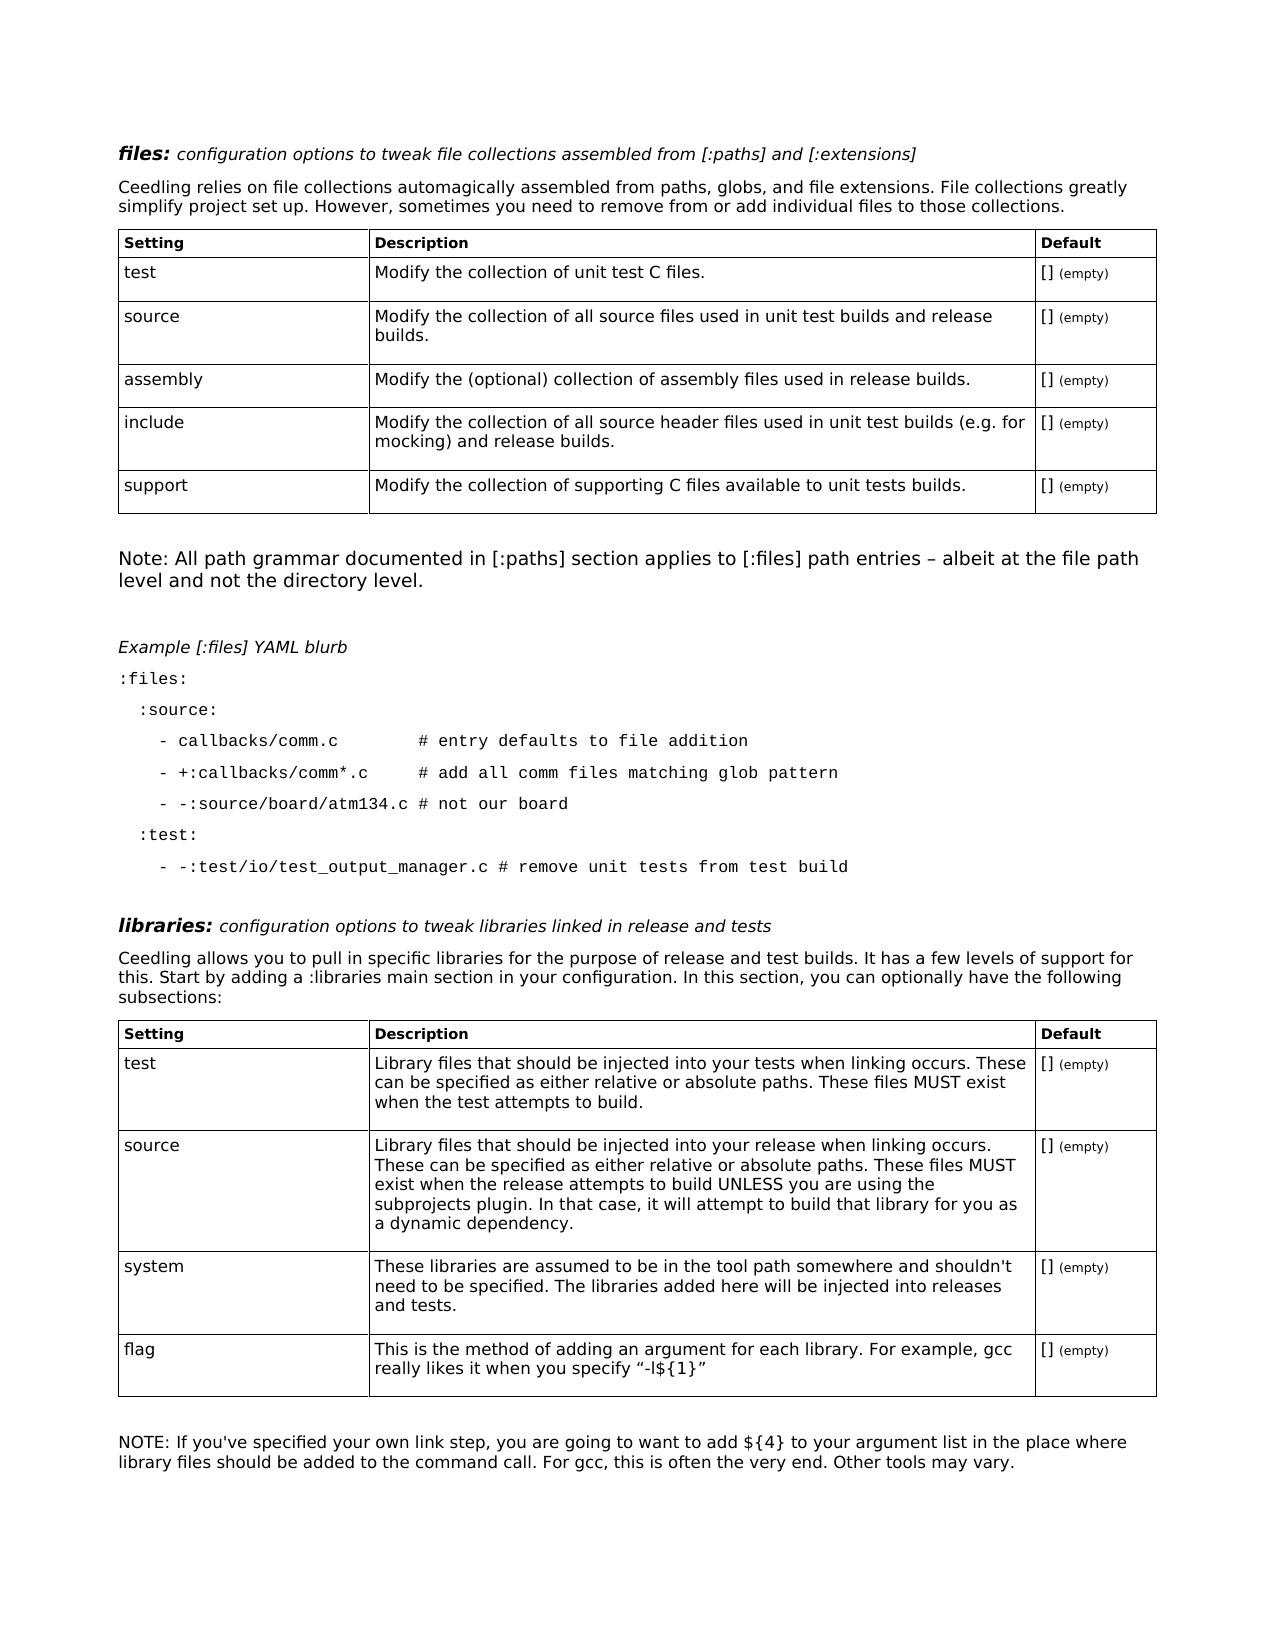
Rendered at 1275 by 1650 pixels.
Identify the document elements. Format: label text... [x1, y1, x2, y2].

subtitle libraries: configuration options to tweak libraries linked in release and tests [118, 915, 1157, 937]
table_cell [] (empty) [1036, 471, 1156, 513]
table_cell [] (empty) [1036, 1049, 1156, 1130]
table_cell [] (empty) [1036, 302, 1156, 364]
table_cell test [119, 1049, 368, 1130]
table_cell Modify the collection of supporting C files available to unit tests builds. [370, 471, 1035, 513]
text Note: All path grammar documented in [:paths] section applies to [:files] path entries – albeit at the file path level and not the directory level. [118, 548, 1157, 591]
text :files: [118, 670, 1157, 689]
table_header Description [370, 230, 1035, 257]
table_cell [] (empty) [1036, 408, 1156, 470]
table_header Setting [119, 1021, 368, 1048]
table_header Default [1036, 230, 1156, 257]
table_cell Modify the collection of all source files used in unit test builds and release builds. [370, 302, 1035, 364]
table_cell Library files that should be injected into your release when linking occurs. These can be specified as either relative or absolute paths. These files MUST exist when the release attempts to build UNLESS you are using the subprojects plugin. In that case, it will attempt to build that library for you as a dynamic dependency. [370, 1131, 1035, 1251]
text - +:callbacks/comm*.c # add all comm files matching glob pattern [118, 764, 1157, 783]
subtitle files: configuration options to tweak file collections assembled from [:paths] and [:extensions] [118, 143, 1157, 165]
table_cell [] (empty) [1036, 258, 1156, 301]
table_header Description [370, 1021, 1035, 1048]
table_cell include [119, 408, 368, 470]
table_cell assembly [119, 365, 368, 407]
table_cell test [119, 258, 368, 301]
text - -:test/io/test_output_manager.c # remove unit tests from test build [118, 858, 1157, 877]
text :source: [118, 702, 1157, 720]
text Ceedling relies on file collections automagically assembled from paths, globs, and file extensions. File collections greatly simplify project set up. However, sometimes you need to remove from or add individual files to those collections. [118, 177, 1157, 216]
table_cell [] (empty) [1036, 365, 1156, 407]
table_cell Modify the collection of unit test C files. [370, 258, 1035, 301]
table_header Setting [119, 230, 368, 257]
table_cell system [119, 1252, 368, 1334]
table_cell [] (empty) [1036, 1335, 1156, 1396]
text NOTE: If you've specified your own link step, you are going to want to add ${4} to your argument list in the place where library files should be added to the command call. For gcc, this is often the very end. Other tools may vary. [118, 1431, 1157, 1472]
table_cell [] (empty) [1036, 1131, 1156, 1251]
text Ceedling allows you to pull in specific libraries for the purpose of release and test builds. It has a few levels of support for this. Start by adding a :libraries main section in your configuration. In this section, you can optionally have the following subsections: [118, 949, 1157, 1007]
table_cell Modify the collection of all source header files used in unit test builds (e.g. for mocking) and release builds. [370, 408, 1035, 470]
text - -:source/board/atm134.c # not our board [118, 796, 1157, 814]
text Example [:files] YAML blurb [118, 638, 1157, 658]
table_cell Modify the (optional) collection of assembly files used in release builds. [370, 365, 1035, 407]
table_cell source [119, 302, 368, 364]
table_cell source [119, 1131, 368, 1251]
table_cell These libraries are assumed to be in the tool path somewhere and shouldn't need to be specified. The libraries added here will be injected into releases and tests. [370, 1252, 1035, 1334]
table_cell Library files that should be injected into your tests when linking occurs. These can be specified as either relative or absolute paths. These files MUST exist when the test attempts to build. [370, 1049, 1035, 1130]
table_header Default [1036, 1021, 1156, 1048]
text :test: [118, 827, 1157, 846]
text - callbacks/comm.c # entry defaults to file addition [118, 733, 1157, 752]
table_cell [] (empty) [1036, 1252, 1156, 1334]
table_cell This is the method of adding an argument for each library. For example, gcc really likes it when you specify “-l${1}” [370, 1335, 1035, 1396]
table_cell support [119, 471, 368, 513]
table_cell flag [119, 1335, 368, 1396]
